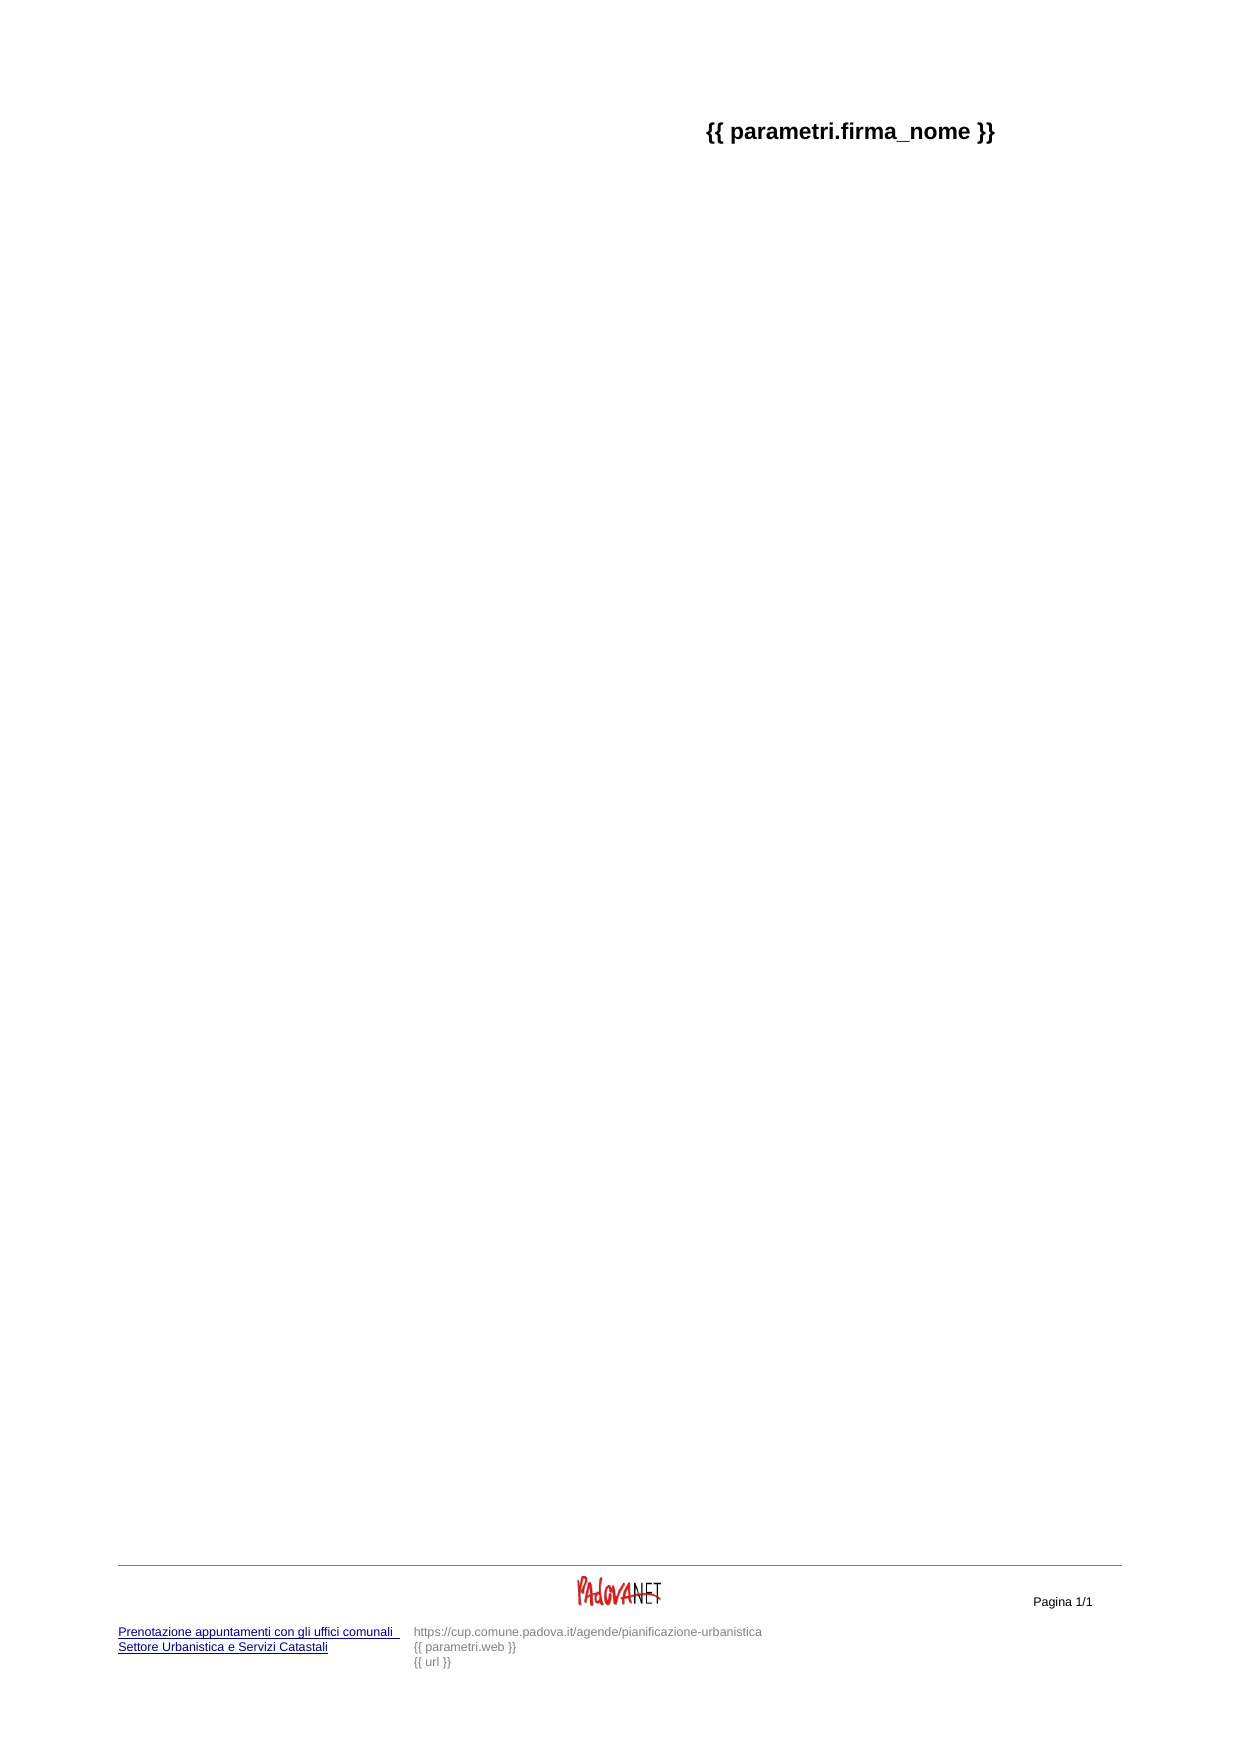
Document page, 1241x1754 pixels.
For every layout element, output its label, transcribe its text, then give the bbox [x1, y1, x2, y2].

picture [576, 1576, 665, 1611]
text {{ parametri.firma_nome }} [579, 118, 1122, 144]
